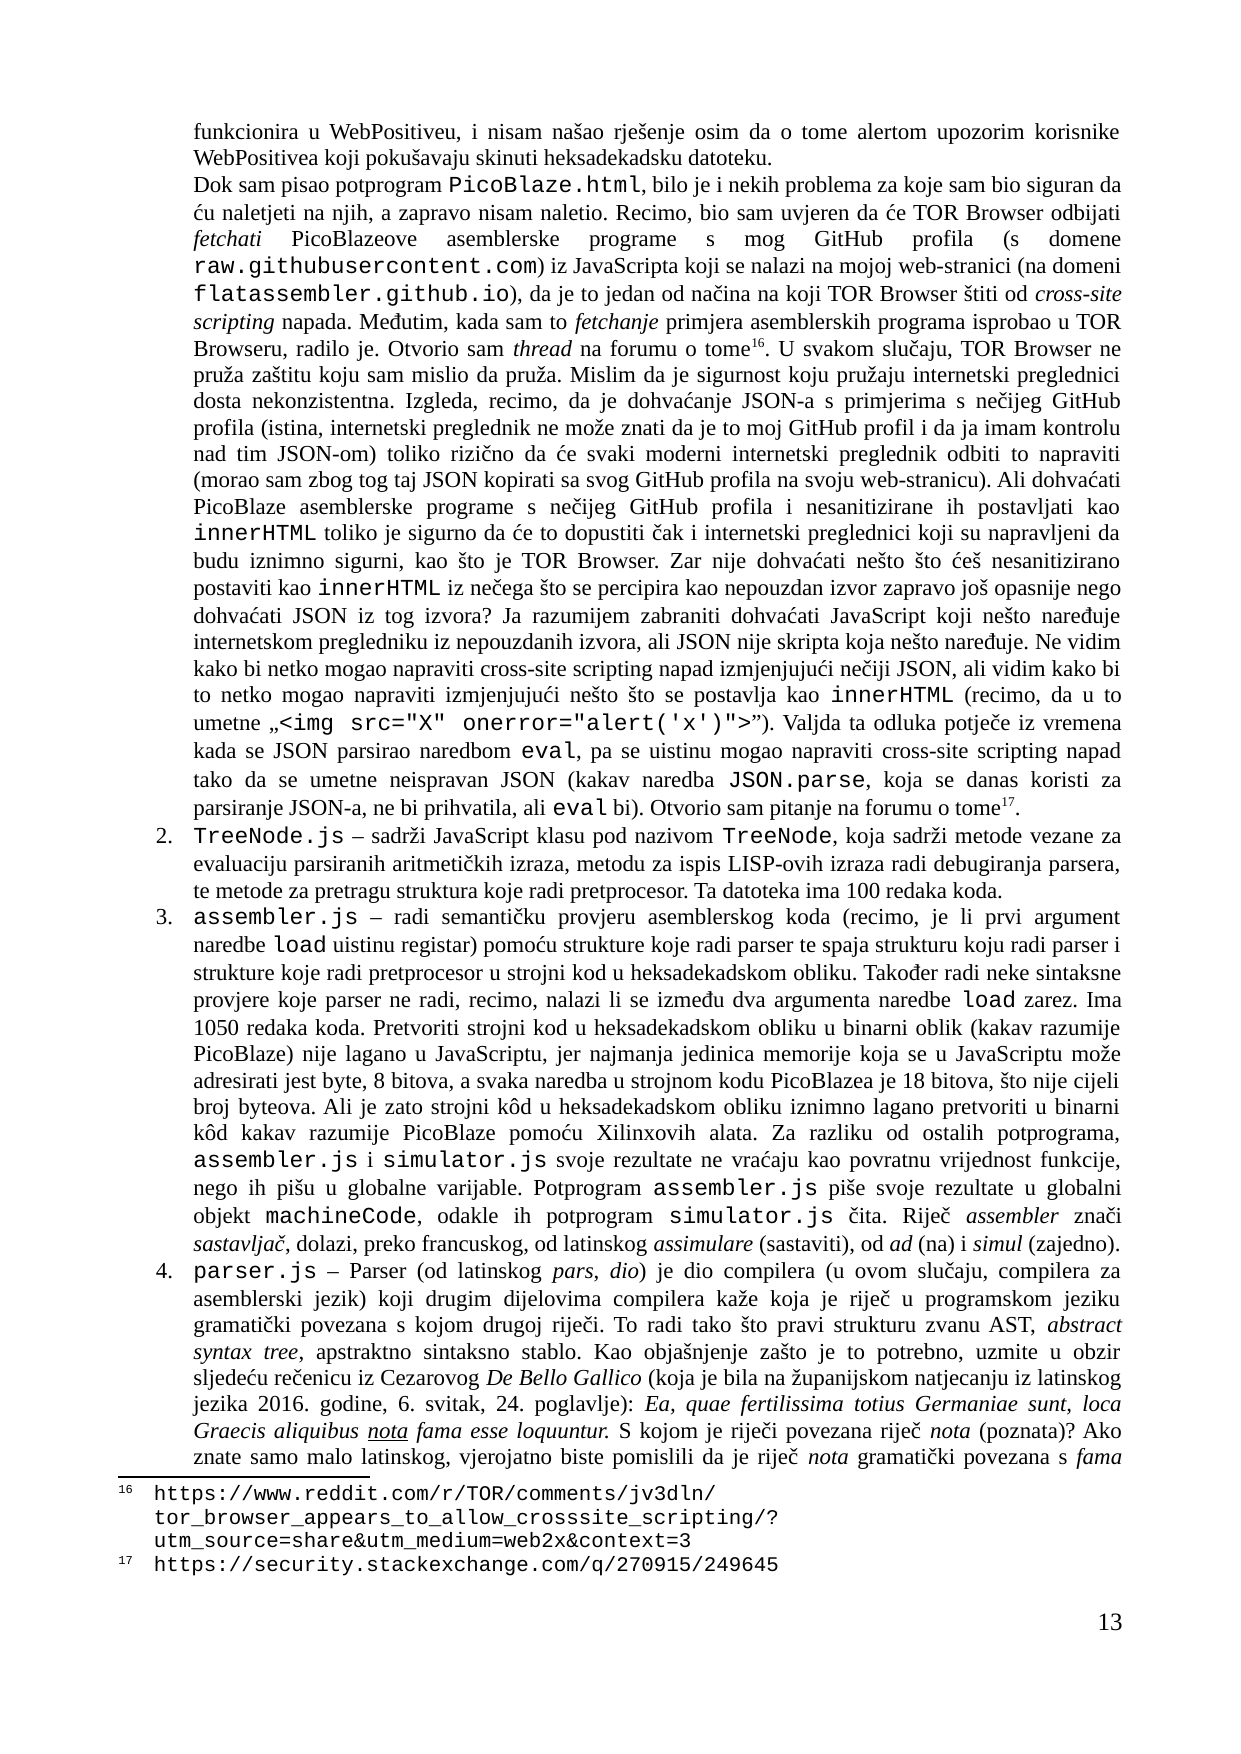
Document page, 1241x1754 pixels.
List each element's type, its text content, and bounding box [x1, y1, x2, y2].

text Dok sam pisao potprogram PicoBlaze.html, bilo je i nekih problema za koje sam bio siguran da ću naletjeti na njih, a zapravo nisam naletio. Recimo, bio sam uvjeren da će TOR Browser odbijati fetchati PicoBlazeove asemblerske programe s mog GitHub profila (s domene raw.githubusercontent.com) iz JavaScripta koji se nalazi na mojoj web-stranici (na domeni flatassembler.github.io), da je to jedan od načina na koji TOR Browser štiti od cross-site scripting napada. Međutim, kada sam to fetchanje primjera asemblerskih programa isprobao u TOR Browseru, radilo je. Otvorio sam thread na forumu o tome. U svakom slučaju, TOR Browser ne pruža zaštitu koju sam mislio da pruža. Mislim da je sigurnost koju pružaju internetski preglednici dosta nekonzistentna. Izgleda, recimo, da je dohvaćanje JSON-a s primjerima s nečijeg GitHub profila (istina, internetski preglednik ne može znati da je to moj GitHub profil i da ja imam kontrolu nad tim JSON-om) toliko rizično da će svaki moderni internetski preglednik odbiti to napraviti (morao sam zbog tog taj JSON kopirati sa svog GitHub profila na svoju web-stranicu). Ali dohvaćati PicoBlaze asemblerske programe s nečijeg GitHub profila i nesanitizirane ih postavljati kao innerHTML toliko je sigurno da će to dopustiti čak i internetski preglednici koji su napravljeni da budu iznimno sigurni, kao što je TOR Browser. Zar nije dohvaćati nešto što ćeš nesanitizirano postaviti kao innerHTML iz nečega što se percipira kao nepouzdan izvor zapravo još opasnije nego dohvaćati JSON iz tog izvora? Ja razumijem zabraniti dohvaćati JavaScript koji nešto naređuje internetskom pregledniku iz nepouzdanih izvora, ali JSON nije skripta koja nešto naređuje. Ne vidim kako bi netko mogao napraviti cross-site scripting napad izmjenjujući nečiji JSON, ali vidim kako bi to netko mogao napraviti izmjenjujući nešto što se postavlja kao innerHTML (recimo, da u to umetne „<img src="X" onerror="alert('x')">”). Valjda ta odluka potječe iz vremena kada se JSON parsirao naredbom eval, pa se uistinu mogao napraviti cross-site scripting napad tako da se umetne neispravan JSON (kakav naredba JSON.parse, koja se danas koristi za parsiranje JSON-a, ne bi prihvatila, ali eval bi). Otvorio sam pitanje na forumu o tome. [193, 171, 1122, 822]
text funkcionira u WebPositiveu, i nisam našao rješenje osim da o tome alertom upozorim korisnike WebPositivea koji pokušavaju skinuti heksadekadsku datoteku. [193, 118, 1122, 171]
list assembler.js – radi semantičku provjeru asemblerskog koda (recimo, je li prvi argument naredbe load uistinu registar) pomoću strukture koje radi parser te spaja strukturu koju radi parser i strukture koje radi pretprocesor u strojni kod u heksadekadskom obliku. Također radi neke sintaksne provjere koje parser ne radi, recimo, nalazi li se između dva argumenta naredbe load zarez. Ima 1050 redaka koda. Pretvoriti strojni kod u heksadekadskom obliku u binarni oblik (kakav razumije PicoBlaze) nije lagano u JavaScriptu, jer najmanja jedinica memorije koja se u JavaScriptu može adresirati jest byte, 8 bitova, a svaka naredba u strojnom kodu PicoBlazea je 18 bitova, što nije cijeli broj byteova. Ali je zato strojni kôd u heksadekadskom obliku iznimno lagano pretvoriti u binarni kôd kakav razumije PicoBlaze pomoću Xilinxovih alata. Za razliku od ostalih potprograma, assembler.js i simulator.js svoje rezultate ne vraćaju kao povratnu vrijednost funkcije, nego ih pišu u globalne varijable. Potprogram assembler.js piše svoje rezultate u globalni objekt machineCode, odakle ih potprogram simulator.js čita. Riječ assembler znači sastavljač, dolazi, preko francuskog, od latinskog assimulare (sastaviti), od ad (na) i simul (zajedno). [156, 903, 1122, 1257]
text https://www.reddit.com/r/TOR/comments/jv3dln/tor_browser_appears_to_allow_crosssite_scripting/?utm_source=share&utm_medium=web2x&context=3 [118, 1483, 1122, 1554]
text https://security.stackexchange.com/q/270915/249645 [118, 1554, 1122, 1578]
list parser.js – Parser (od latinskog pars, dio) je dio compilera (u ovom slučaju, compilera za asemblerski jezik) koji drugim dijelovima compilera kaže koja je riječ u programskom jeziku gramatički povezana s kojom drugoj riječi. To radi tako što pravi strukturu zvanu AST, abstract syntax tree, apstraktno sintaksno stablo. Kao objašnjenje zašto je to potrebno, uzmite u obzir sljedeću rečenicu iz Cezarovog De Bello Gallico (koja je bila na županijskom natjecanju iz latinskog jezika 2016. godine, 6. svitak, 24. poglavlje): Ea, quae fertilissima totius Germaniae sunt, loca Graecis aliquibus nota fama esse loquuntur. S kojom je riječi povezana riječ nota (poznata)? Ako znate samo malo latinskog, vjerojatno biste pomislili da je riječ nota gramatički povezana s fama [156, 1257, 1122, 1469]
list TreeNode.js – sadrži JavaScript klasu pod nazivom TreeNode, koja sadrži metode vezane za evaluaciju parsiranih aritmetičkih izraza, metodu za ispis LISP-ovih izraza radi debugiranja parsera, te metode za pretragu struktura koje radi pretprocesor. Ta datoteka ima 100 redaka koda. [156, 822, 1122, 903]
